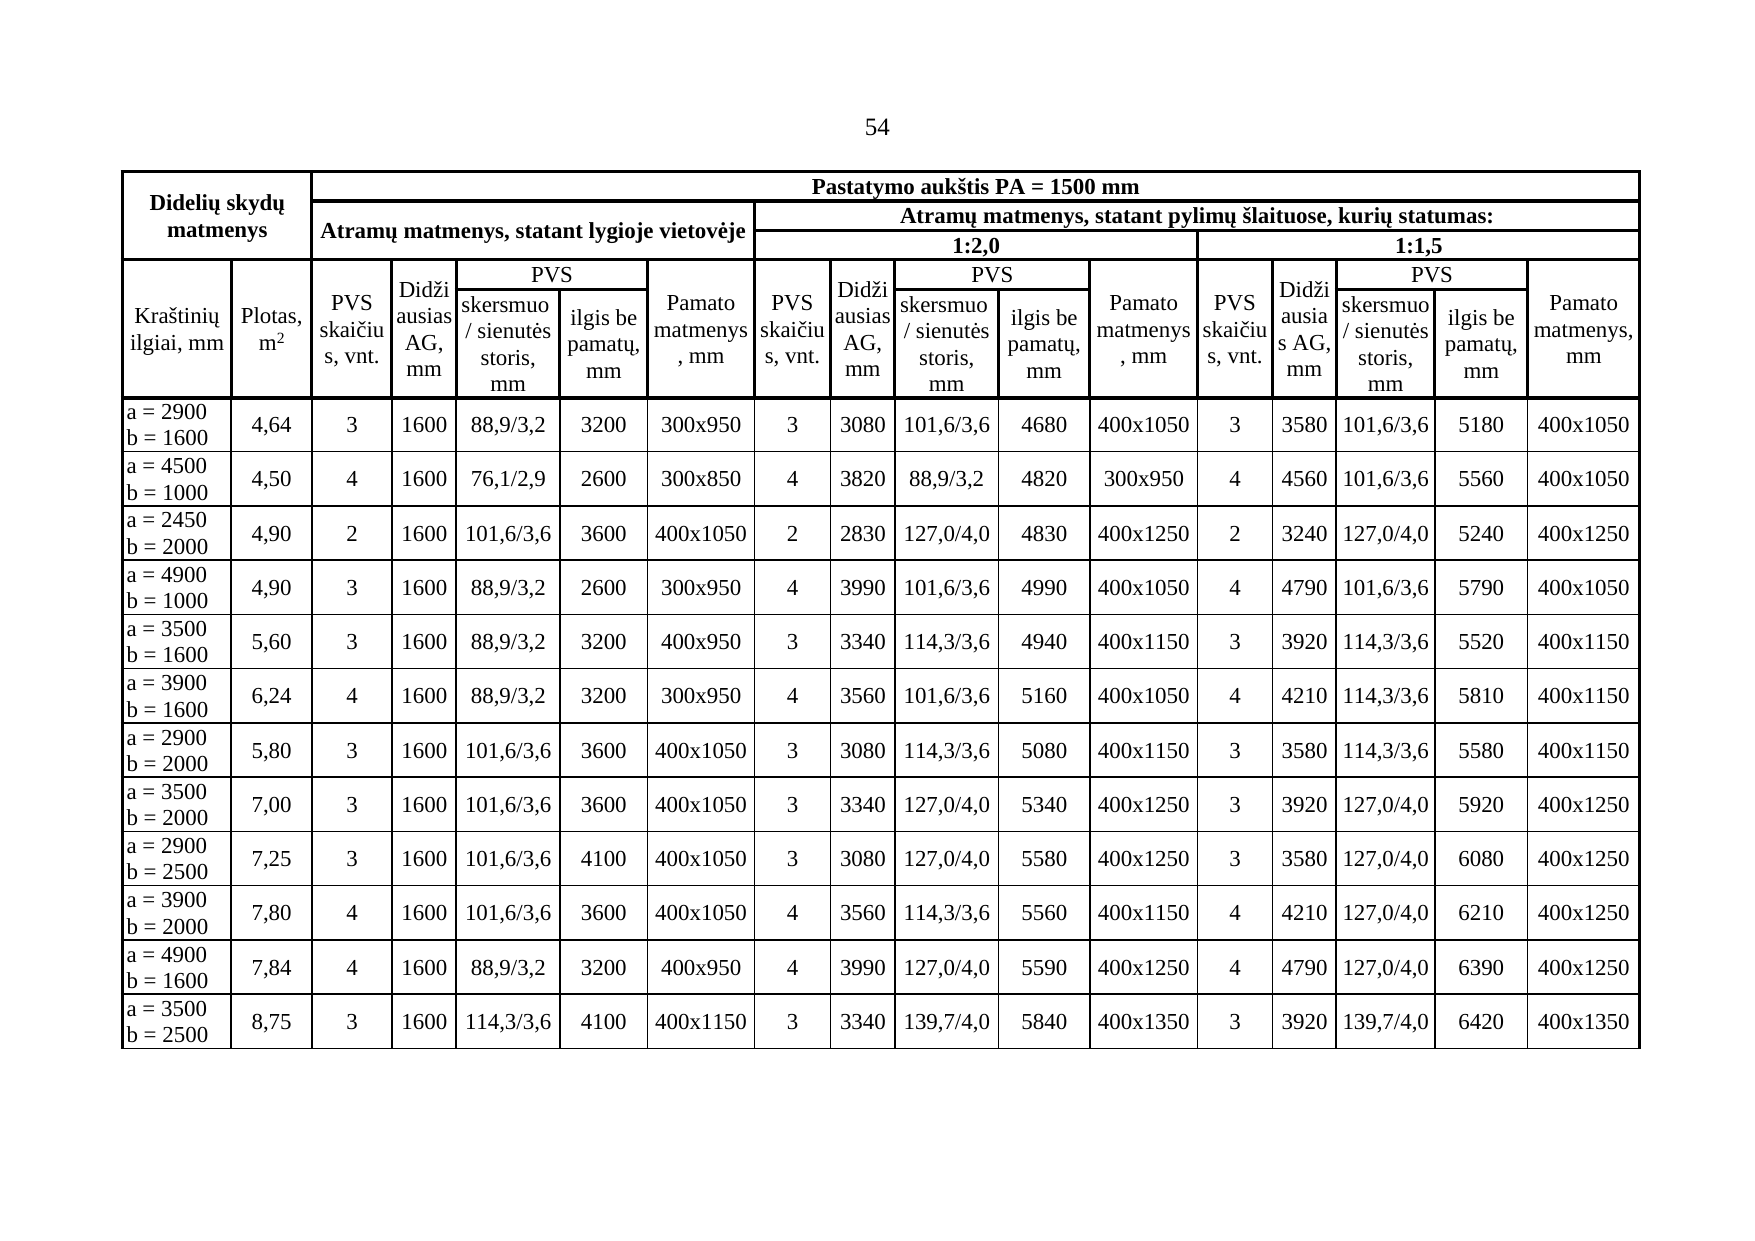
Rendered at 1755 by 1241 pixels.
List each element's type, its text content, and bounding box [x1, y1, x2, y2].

table_cell a = 4900 b = 1600 [124, 941, 230, 993]
table_cell 400x1050 [1528, 452, 1638, 505]
table_cell 400x1150 [648, 995, 754, 1048]
table_cell 6210 [1436, 886, 1527, 939]
table_cell 6390 [1436, 941, 1527, 993]
table_cell Atramų matmenys, statant pylimų šlaituose, kurių statumas: [756, 203, 1638, 229]
table_cell 101,6/3,6 [896, 561, 998, 613]
table_cell 5160 [999, 669, 1089, 722]
table_cell 3580 [1273, 724, 1335, 776]
table_cell 400x1250 [1528, 832, 1638, 885]
table_cell Pamato matmenys, mm [1529, 261, 1638, 396]
table_cell 3 [755, 832, 830, 885]
table_cell ilgis be pamatų, mm [1000, 291, 1088, 396]
table_cell ilgis be pamatų, mm [561, 291, 646, 396]
table_cell 400x1050 [1091, 669, 1197, 722]
table_cell 5180 [1436, 400, 1527, 451]
table_cell 4 [1198, 561, 1272, 613]
table_cell 88,9/3,2 [457, 941, 559, 993]
table_cell 3 [1198, 724, 1272, 776]
table_cell Didžiausias AG, mm [832, 261, 893, 396]
table_cell 4 [755, 941, 830, 993]
table_cell 400x1250 [1091, 507, 1197, 559]
table_cell 6080 [1436, 832, 1527, 885]
table_cell Atramų matmenys, statant lygioje vietovėje [313, 203, 753, 258]
table_cell 7,84 [232, 941, 311, 993]
table_cell 7,25 [232, 832, 311, 885]
table_cell a = 3900 b = 1600 [124, 669, 230, 722]
table_cell 4830 [999, 507, 1089, 559]
table_cell 3 [1198, 400, 1272, 451]
table_cell 127,0/4,0 [1337, 886, 1434, 939]
table_cell 3340 [831, 615, 894, 668]
table_cell 101,6/3,6 [457, 778, 559, 831]
table_cell 5790 [1436, 561, 1527, 613]
table_cell skersmuo / sienutės storis, mm [1338, 291, 1433, 396]
table_cell 5520 [1436, 615, 1527, 668]
table_cell 3200 [561, 941, 647, 993]
table_cell 5580 [1436, 724, 1527, 776]
table_cell 300x950 [1091, 452, 1197, 505]
table_cell 5560 [999, 886, 1089, 939]
table_cell 300x850 [648, 452, 754, 505]
table_cell 5240 [1436, 507, 1527, 559]
table_cell 400x950 [648, 941, 754, 993]
table_cell a = 3500 b = 1600 [124, 615, 230, 668]
table_cell PVS [896, 261, 1088, 288]
table_cell 88,9/3,2 [457, 615, 559, 668]
table_cell 101,6/3,6 [457, 507, 559, 559]
table_cell a = 4900 b = 1000 [124, 561, 230, 613]
table_cell 400x1250 [1091, 832, 1197, 885]
table_cell 400x1350 [1528, 995, 1638, 1048]
table_cell 3 [1198, 995, 1272, 1048]
table_cell 5590 [999, 941, 1089, 993]
table_cell skersmuo / sienutės storis, mm [896, 291, 997, 396]
table_cell 7,00 [232, 778, 311, 831]
table_cell 3 [313, 615, 391, 668]
table_cell 2 [313, 507, 391, 559]
table_cell 400x950 [648, 615, 754, 668]
table_cell 4790 [1273, 561, 1335, 613]
table_cell 3600 [561, 778, 647, 831]
table_cell 101,6/3,6 [1337, 400, 1434, 451]
table_cell 101,6/3,6 [1337, 452, 1434, 505]
table_cell 400x1250 [1528, 778, 1638, 831]
table_cell Didžiausias AG, mm [1274, 261, 1335, 396]
table_cell 400x1350 [1091, 995, 1197, 1048]
table_cell 127,0/4,0 [896, 941, 998, 993]
table_cell 3 [1198, 615, 1272, 668]
table_cell 4 [755, 561, 830, 613]
table_cell 1600 [393, 886, 455, 939]
table_cell 400x1250 [1091, 941, 1197, 993]
table_cell 3 [1198, 832, 1272, 885]
table_cell 76,1/2,9 [457, 452, 559, 505]
table_cell Pamato matmenys, mm [649, 261, 753, 396]
table_header Pastatymo aukštis PA = 1500 mm [313, 173, 1638, 199]
table_cell 4,90 [232, 507, 311, 559]
table_cell a = 3500 b = 2000 [124, 778, 230, 831]
table_cell 5580 [999, 832, 1089, 885]
table_cell 6,24 [232, 669, 311, 722]
table_cell 139,7/4,0 [896, 995, 998, 1048]
table_cell 300x950 [648, 400, 754, 451]
table_cell 3820 [831, 452, 894, 505]
table_cell 400x1050 [1091, 400, 1197, 451]
table_cell 2600 [561, 452, 647, 505]
table_cell 300x950 [648, 669, 754, 722]
table_cell Kraštinių ilgiai, mm [124, 261, 230, 396]
table_cell 2830 [831, 507, 894, 559]
table_cell 400x1150 [1091, 886, 1197, 939]
table_cell 400x1050 [1528, 400, 1638, 451]
table_cell 101,6/3,6 [896, 669, 998, 722]
table_cell 300x950 [648, 561, 754, 613]
table_cell 88,9/3,2 [896, 452, 998, 505]
table_cell 4 [313, 669, 391, 722]
table_cell 3 [313, 832, 391, 885]
table_cell 101,6/3,6 [457, 886, 559, 939]
table_cell 101,6/3,6 [457, 832, 559, 885]
table_cell 1600 [393, 400, 455, 451]
table_cell 114,3/3,6 [457, 995, 559, 1048]
table_cell 3920 [1273, 995, 1335, 1048]
table_cell PVS [458, 261, 646, 288]
table_cell 3200 [561, 400, 647, 451]
table_cell 3600 [561, 724, 647, 776]
table_cell 5080 [999, 724, 1089, 776]
table_cell 2600 [561, 561, 647, 613]
table_cell 400x1050 [648, 778, 754, 831]
table_cell Didžiausias AG, mm [393, 261, 455, 396]
table_cell 4,90 [232, 561, 311, 613]
table_cell 4680 [999, 400, 1089, 451]
table_cell PVS skaičius, vnt. [1199, 261, 1271, 396]
table_cell 7,80 [232, 886, 311, 939]
table_cell 3340 [831, 995, 894, 1048]
table_cell 2 [755, 507, 830, 559]
table_cell 5840 [999, 995, 1089, 1048]
table_cell 3 [313, 995, 391, 1048]
table_cell 4820 [999, 452, 1089, 505]
table_cell 1600 [393, 995, 455, 1048]
table_cell 1600 [393, 724, 455, 776]
table_cell 127,0/4,0 [1337, 832, 1434, 885]
table_cell 4100 [561, 832, 647, 885]
table_cell 3 [755, 778, 830, 831]
table_cell 127,0/4,0 [1337, 507, 1434, 559]
table_cell a = 2450 b = 2000 [124, 507, 230, 559]
table_cell 3080 [831, 400, 894, 451]
table_cell 114,3/3,6 [1337, 724, 1434, 776]
table_cell 4 [313, 452, 391, 505]
table_cell 400x1150 [1528, 669, 1638, 722]
table_cell 1600 [393, 669, 455, 722]
table_cell 3920 [1273, 778, 1335, 831]
table_cell a = 4500 b = 1000 [124, 452, 230, 505]
table_cell 4210 [1273, 669, 1335, 722]
table_cell 4 [755, 452, 830, 505]
table_cell 114,3/3,6 [1337, 669, 1434, 722]
table_cell 3 [755, 724, 830, 776]
table_cell 4 [1198, 452, 1272, 505]
table_cell 114,3/3,6 [1337, 615, 1434, 668]
table_cell 3 [313, 778, 391, 831]
table_cell 8,75 [232, 995, 311, 1048]
table_cell 88,9/3,2 [457, 669, 559, 722]
table_cell 400x1250 [1528, 941, 1638, 993]
table_cell 4 [1198, 886, 1272, 939]
table_cell 400x1050 [648, 832, 754, 885]
table_cell 127,0/4,0 [1337, 778, 1434, 831]
table_cell 400x1250 [1528, 886, 1638, 939]
table_cell 88,9/3,2 [457, 561, 559, 613]
table_cell 4210 [1273, 886, 1335, 939]
table_cell 1:2,0 [756, 232, 1196, 258]
table_cell 3340 [831, 778, 894, 831]
table_cell 400x1150 [1528, 615, 1638, 668]
table_cell 3560 [831, 669, 894, 722]
table_cell 4 [1198, 669, 1272, 722]
table_cell 4100 [561, 995, 647, 1048]
table_cell 4940 [999, 615, 1089, 668]
table_cell 3920 [1273, 615, 1335, 668]
table_cell 4 [313, 941, 391, 993]
table_cell 4 [755, 886, 830, 939]
table_cell 3200 [561, 615, 647, 668]
table_cell 3580 [1273, 832, 1335, 885]
table_cell PVS skaičius, vnt. [756, 261, 829, 396]
table_cell 400x1050 [1528, 561, 1638, 613]
table_cell 3990 [831, 941, 894, 993]
table_cell 6420 [1436, 995, 1527, 1048]
table_cell 101,6/3,6 [1337, 561, 1434, 613]
table_cell 3600 [561, 507, 647, 559]
table_cell PVS skaičius, vnt. [313, 261, 390, 396]
table_cell 400x1150 [1091, 724, 1197, 776]
table_cell a = 2900 b = 1600 [124, 400, 230, 451]
table_cell 2 [1198, 507, 1272, 559]
table_cell 400x1250 [1528, 507, 1638, 559]
table_cell 1:1,5 [1199, 232, 1638, 258]
table_cell 5560 [1436, 452, 1527, 505]
table_cell 127,0/4,0 [896, 507, 998, 559]
table_cell 1600 [393, 561, 455, 613]
table_cell 4 [1198, 941, 1272, 993]
table_cell 4790 [1273, 941, 1335, 993]
table_cell 114,3/3,6 [896, 724, 998, 776]
table_cell a = 2900 b = 2500 [124, 832, 230, 885]
table_cell 3240 [1273, 507, 1335, 559]
table_cell 5810 [1436, 669, 1527, 722]
table_cell 101,6/3,6 [457, 724, 559, 776]
table_cell 3 [755, 995, 830, 1048]
table_cell 3580 [1273, 400, 1335, 451]
table_cell 5920 [1436, 778, 1527, 831]
table_cell 5340 [999, 778, 1089, 831]
table_cell 3600 [561, 886, 647, 939]
table_cell a = 3500 b = 2500 [124, 995, 230, 1048]
table_cell 1600 [393, 507, 455, 559]
table_cell ilgis be pamatų, mm [1436, 291, 1526, 396]
table_cell 400x1150 [1091, 615, 1197, 668]
table_cell 3 [313, 400, 391, 451]
table_cell 101,6/3,6 [896, 400, 998, 451]
table_cell 400x1050 [1091, 561, 1197, 613]
table_cell 114,3/3,6 [896, 886, 998, 939]
table_cell a = 3900 b = 2000 [124, 886, 230, 939]
table_cell 3990 [831, 561, 894, 613]
table_cell 3 [755, 615, 830, 668]
table_cell 3 [1198, 778, 1272, 831]
table_cell 3 [313, 724, 391, 776]
table_cell skersmuo / sienutės storis, mm [458, 291, 558, 396]
table_cell 139,7/4,0 [1337, 995, 1434, 1048]
table_cell 400x1050 [648, 724, 754, 776]
table_cell PVS [1338, 261, 1526, 288]
table_cell 3080 [831, 832, 894, 885]
table_cell 3200 [561, 669, 647, 722]
table_cell 1600 [393, 941, 455, 993]
table_cell 4 [755, 669, 830, 722]
table_cell 400x1050 [648, 886, 754, 939]
table_cell Plotas, m2 [233, 261, 310, 396]
table_cell 127,0/4,0 [896, 778, 998, 831]
table_cell 4,50 [232, 452, 311, 505]
table_cell 4,64 [232, 400, 311, 451]
table_cell 1600 [393, 778, 455, 831]
table_cell Pamato matmenys, mm [1091, 261, 1196, 396]
table_cell 1600 [393, 452, 455, 505]
table_header Didelių skydų matmenys [124, 173, 310, 258]
table_cell 4990 [999, 561, 1089, 613]
table_cell 3 [313, 561, 391, 613]
table_cell 5,80 [232, 724, 311, 776]
table_cell 127,0/4,0 [896, 832, 998, 885]
table_cell a = 2900 b = 2000 [124, 724, 230, 776]
table_cell 1600 [393, 615, 455, 668]
table_cell 400x1150 [1528, 724, 1638, 776]
table_cell 1600 [393, 832, 455, 885]
table_cell 5,60 [232, 615, 311, 668]
table_cell 3560 [831, 886, 894, 939]
table_cell 127,0/4,0 [1337, 941, 1434, 993]
table_cell 400x1250 [1091, 778, 1197, 831]
table_cell 400x1050 [648, 507, 754, 559]
table_cell 114,3/3,6 [896, 615, 998, 668]
table_cell 3080 [831, 724, 894, 776]
table_cell 4560 [1273, 452, 1335, 505]
table_cell 88,9/3,2 [457, 400, 559, 451]
table_cell 4 [313, 886, 391, 939]
table_cell 3 [755, 400, 830, 451]
